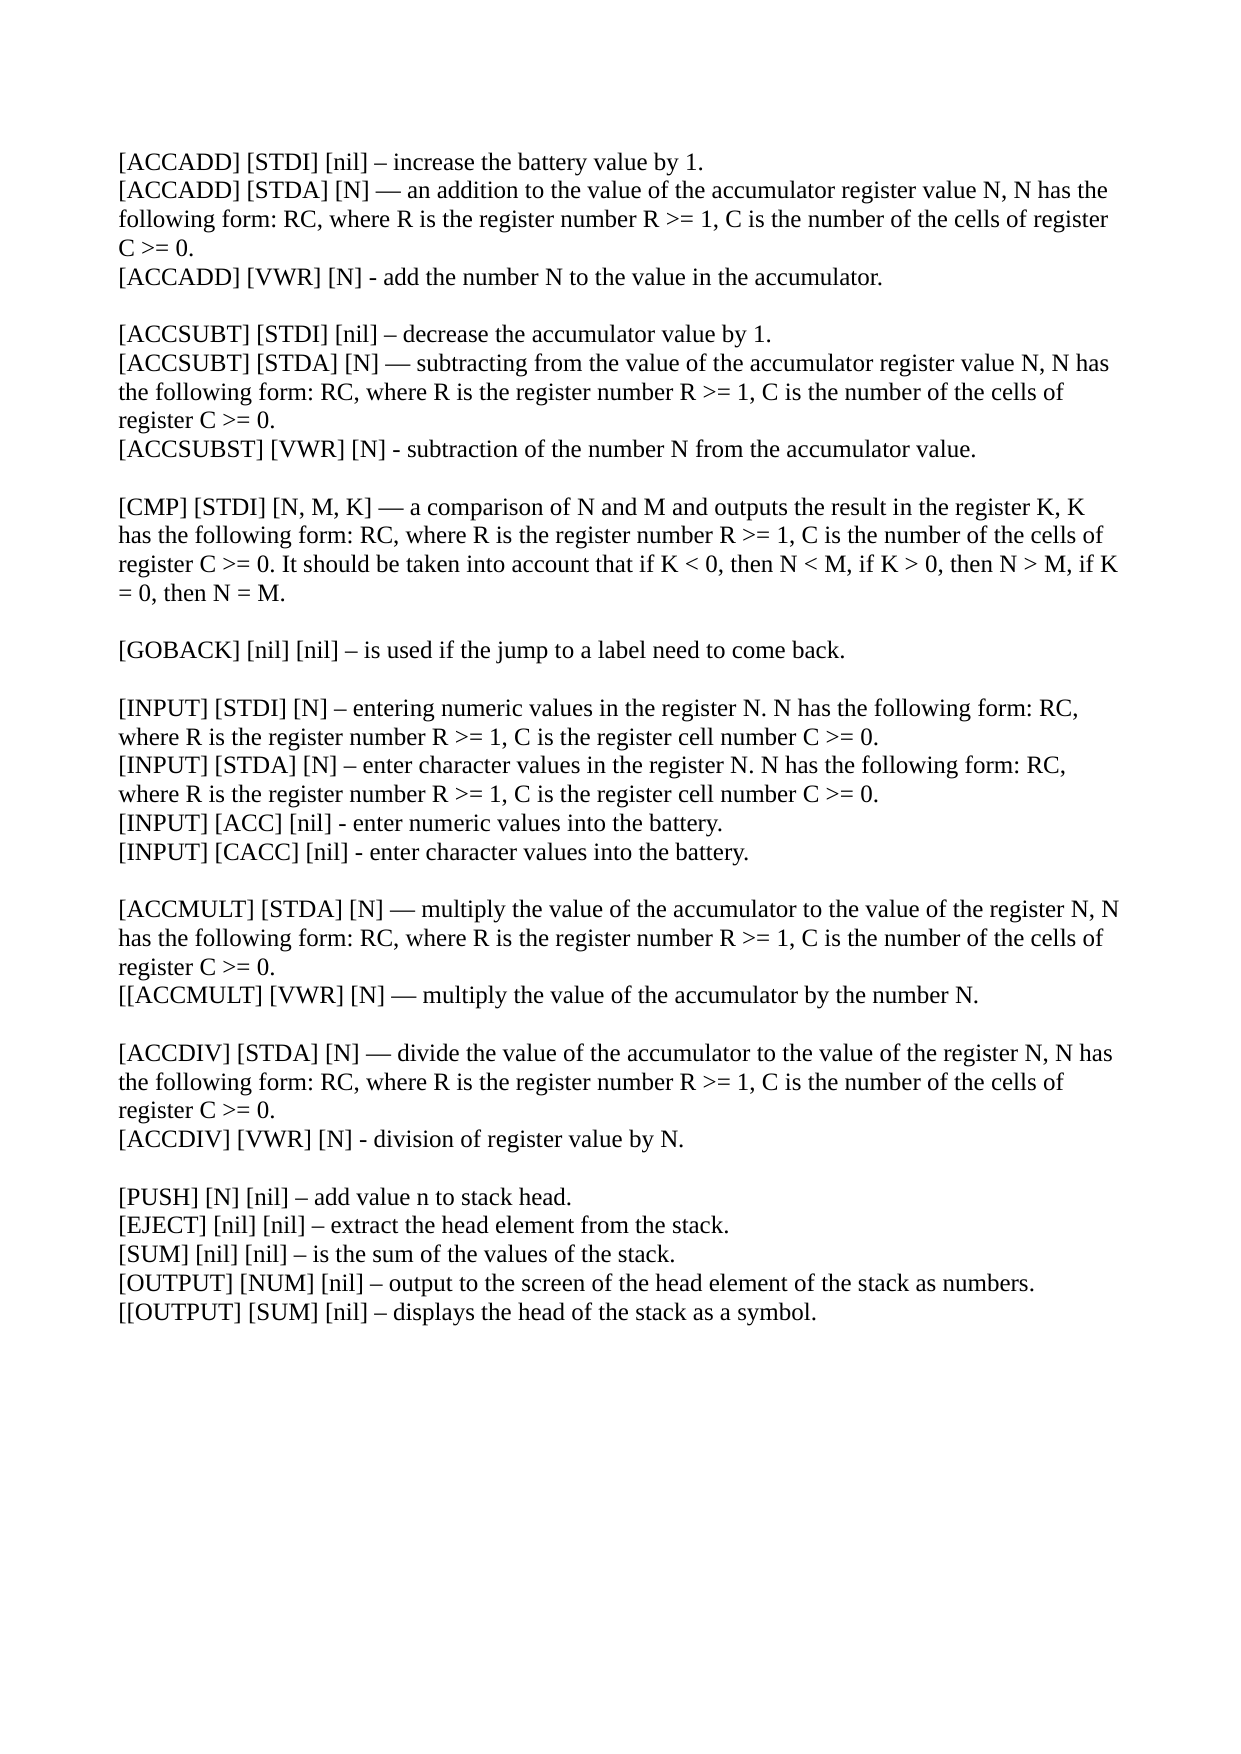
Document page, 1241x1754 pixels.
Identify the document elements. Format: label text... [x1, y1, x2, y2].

text [SUM] [nil] [nil] – is the sum of the values of the stack. [118, 1239, 1122, 1268]
text [ACCSUBT] [STDI] [nil] – decrease the accumulator value by 1. [118, 319, 1122, 348]
text [GOBACK] [nil] [nil] – is used if the jump to a label need to come back. [118, 636, 1122, 664]
text [ACCDIV] [STDA] [N] — divide the value of the accumulator to the value of the register N, N has the following form: RC, where R is the register number R >= 1, C is the number of the cells of register C >= 0. [118, 1038, 1122, 1124]
text [EJECT] [nil] [nil] – extract the head element from the stack. [118, 1211, 1122, 1239]
text [PUSH] [N] [nil] – add value n to stack head. [118, 1182, 1122, 1211]
text [CMP] [STDI] [N, M, K] — a comparison of N and M and outputs the result in the register K, K has the following form: RC, where R is the register number R >= 1, C is the number of the cells of register C >= 0. It should be taken into account that if K < 0, then N < M, if K > 0, then N > M, if K = 0, then N = M. [118, 492, 1122, 607]
text [OUTPUT] [NUM] [nil] – output to the screen of the head element of the stack as numbers. [118, 1268, 1122, 1297]
text [ACCMULT] [STDA] [N] — multiply the value of the accumulator to the value of the register N, N has the following form: RC, where R is the register number R >= 1, C is the number of the cells of register C >= 0. [118, 894, 1122, 981]
text [[ACCMULT] [VWR] [N] — multiply the value of the accumulator by the number N. [118, 981, 1122, 1009]
text [INPUT] [CACC] [nil] - enter character values into the battery. [118, 837, 1122, 866]
text [[OUTPUT] [SUM] [nil] – displays the head of the stack as a symbol. [118, 1297, 1122, 1326]
text [ACCADD] [STDI] [nil] – increase the battery value by 1. [118, 147, 1122, 176]
text [INPUT] [ACC] [nil] - enter numeric values into the battery. [118, 808, 1122, 837]
text [ACCSUBST] [VWR] [N] - subtraction of the number N from the accumulator value. [118, 434, 1122, 463]
text [ACCADD] [STDA] [N] — an addition to the value of the accumulator register value N, N has the following form: RC, where R is the register number R >= 1, C is the number of the cells of register C >= 0. [118, 176, 1122, 262]
text [ACCADD] [VWR] [N] - add the number N to the value in the accumulator. [118, 262, 1122, 291]
text [INPUT] [STDI] [N] – entering numeric values in the register N. N has the following form: RC, where R is the register number R >= 1, C is the register cell number C >= 0. [118, 693, 1122, 751]
text [ACCSUBT] [STDA] [N] — subtracting from the value of the accumulator register value N, N has the following form: RC, where R is the register number R >= 1, C is the number of the cells of register C >= 0. [118, 348, 1122, 434]
text [ACCDIV] [VWR] [N] - division of register value by N. [118, 1124, 1122, 1153]
text [INPUT] [STDA] [N] – enter character values in the register N. N has the following form: RC, where R is the register number R >= 1, C is the register cell number C >= 0. [118, 751, 1122, 808]
